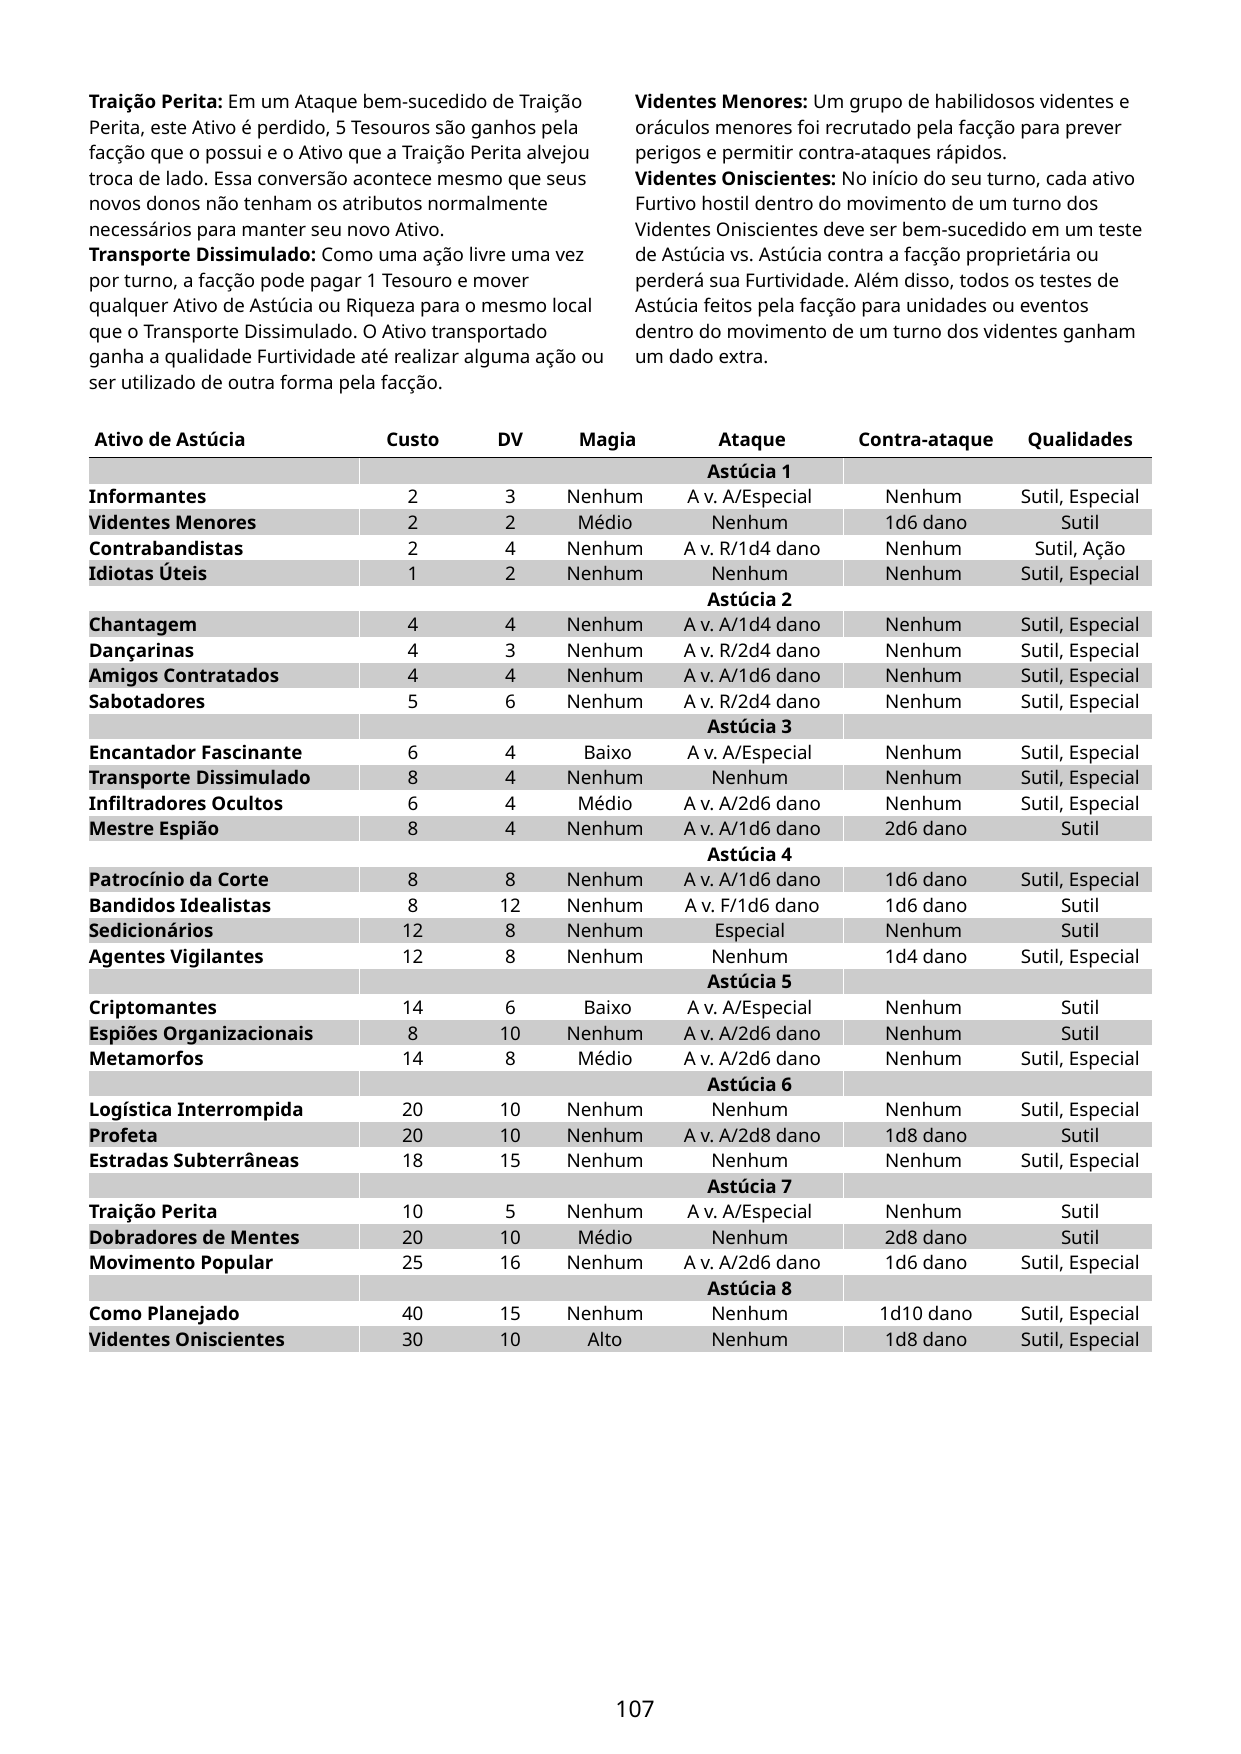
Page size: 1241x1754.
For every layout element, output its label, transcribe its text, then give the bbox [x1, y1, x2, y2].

table_header Contra-ataque [844, 420, 1008, 457]
table_cell 40 [360, 1301, 466, 1326]
table_cell A v. A/Especial [661, 484, 843, 509]
table_cell 2 [466, 509, 554, 535]
table_cell [360, 841, 466, 867]
table_cell Nenhum [844, 1199, 1008, 1224]
table_cell [466, 458, 554, 484]
table_cell Astúcia 1 [661, 458, 843, 484]
table_header Custo [360, 420, 466, 457]
table_cell 10 [466, 1096, 554, 1122]
table_cell Bandidos Idealistas [89, 892, 359, 918]
table_cell Nenhum [661, 1326, 843, 1352]
table_cell 2 [466, 560, 554, 586]
table_cell Traição Perita [89, 1199, 359, 1224]
table_cell Sutil [1008, 1199, 1152, 1224]
table_cell [466, 1071, 554, 1096]
table_cell Dobradores de Mentes [89, 1224, 359, 1249]
table_cell [1008, 586, 1152, 611]
table_cell Nenhum [844, 688, 1008, 713]
table_cell Sutil, Especial [1008, 739, 1152, 764]
table_cell Contrabandistas [89, 535, 359, 560]
table_cell Sedicionários [89, 918, 359, 943]
table_cell Nenhum [554, 1020, 661, 1045]
table_header Magia [554, 420, 661, 457]
table_cell Nenhum [554, 867, 661, 892]
table_cell A v. A/Especial [661, 739, 843, 764]
table_cell Sutil, Especial [1008, 484, 1152, 509]
table_cell [554, 714, 661, 739]
table_cell A v. R/1d4 dano [661, 535, 843, 560]
table_cell [844, 1173, 1008, 1198]
table_cell Sutil [1008, 509, 1152, 535]
table_cell 3 [466, 637, 554, 662]
table_cell 18 [360, 1148, 466, 1173]
table_cell Agentes Vigilantes [89, 943, 359, 969]
table_cell Movimento Popular [89, 1250, 359, 1275]
table_cell Nenhum [554, 943, 661, 969]
table_cell Astúcia 3 [661, 714, 843, 739]
table_cell Astúcia 8 [661, 1275, 843, 1301]
table_cell A v. A/2d8 dano [661, 1122, 843, 1147]
table_cell Metamorfos [89, 1045, 359, 1071]
table_cell Nenhum [554, 816, 661, 841]
table_cell 20 [360, 1122, 466, 1147]
table_cell 8 [360, 867, 466, 892]
table_header Ativo de Astúcia [89, 420, 359, 457]
table_cell Nenhum [661, 1224, 843, 1249]
table_cell Astúcia 4 [661, 841, 843, 867]
table_cell Videntes Oniscientes [89, 1326, 359, 1352]
table_cell 4 [466, 765, 554, 790]
table_cell A v. A/2d6 dano [661, 1250, 843, 1275]
table_cell 2 [360, 509, 466, 535]
table_cell Sutil [1008, 994, 1152, 1020]
table_cell Astúcia 7 [661, 1173, 843, 1198]
table_cell 6 [466, 994, 554, 1020]
table_cell 25 [360, 1250, 466, 1275]
table_cell Nenhum [844, 994, 1008, 1020]
table_cell [360, 969, 466, 994]
table_cell Nenhum [554, 1301, 661, 1326]
table_cell [89, 841, 359, 867]
table_cell Chantagem [89, 611, 359, 637]
table_cell Nenhum [661, 1096, 843, 1122]
table_cell Patrocínio da Corte [89, 867, 359, 892]
table_cell [360, 1071, 466, 1096]
table_cell Nenhum [844, 1045, 1008, 1071]
table_cell [844, 841, 1008, 867]
table_cell 2d8 dano [844, 1224, 1008, 1249]
table_cell Nenhum [844, 484, 1008, 509]
table_cell Nenhum [661, 943, 843, 969]
table_cell Nenhum [554, 663, 661, 688]
table_cell Médio [554, 790, 661, 816]
table_cell 14 [360, 994, 466, 1020]
table_cell Sutil, Especial [1008, 688, 1152, 713]
table_cell A v. R/2d4 dano [661, 637, 843, 662]
table_cell [360, 586, 466, 611]
table_cell Sutil, Especial [1008, 637, 1152, 662]
table_cell 2d6 dano [844, 816, 1008, 841]
table_cell Nenhum [554, 892, 661, 918]
table_cell Profeta [89, 1122, 359, 1147]
table_cell Sutil [1008, 1224, 1152, 1249]
table_cell A v. F/1d6 dano [661, 892, 843, 918]
table_cell 4 [466, 790, 554, 816]
table_cell [1008, 714, 1152, 739]
table_cell Nenhum [554, 560, 661, 586]
table_cell 8 [466, 943, 554, 969]
table_cell Nenhum [844, 790, 1008, 816]
table_cell [360, 714, 466, 739]
table_cell Nenhum [554, 1148, 661, 1173]
table_cell Nenhum [554, 1122, 661, 1147]
table_cell Nenhum [554, 1199, 661, 1224]
table_cell Transporte Dissimulado [89, 765, 359, 790]
table_cell A v. A/1d6 dano [661, 816, 843, 841]
table_cell Nenhum [554, 637, 661, 662]
table_cell A v. A/2d6 dano [661, 1045, 843, 1071]
table_cell A v. A/Especial [661, 1199, 843, 1224]
table_cell Sutil, Especial [1008, 611, 1152, 637]
table_cell Nenhum [661, 1148, 843, 1173]
table_cell Médio [554, 1224, 661, 1249]
table_cell Sutil, Especial [1008, 867, 1152, 892]
table_cell [554, 586, 661, 611]
table_cell 16 [466, 1250, 554, 1275]
table_cell 1d8 dano [844, 1122, 1008, 1147]
table_cell Astúcia 5 [661, 969, 843, 994]
table_cell Nenhum [844, 637, 1008, 662]
table_cell Sutil [1008, 816, 1152, 841]
table_cell 10 [466, 1224, 554, 1249]
table_cell [89, 1071, 359, 1096]
table_cell Sutil [1008, 892, 1152, 918]
table_cell 2 [360, 535, 466, 560]
table_cell Nenhum [844, 611, 1008, 637]
table_cell 12 [360, 943, 466, 969]
table_cell Nenhum [844, 739, 1008, 764]
table_cell [360, 1275, 466, 1301]
table_cell 12 [466, 892, 554, 918]
table_cell [466, 1275, 554, 1301]
table_cell Especial [661, 918, 843, 943]
table_cell [466, 969, 554, 994]
table_cell 1d4 dano [844, 943, 1008, 969]
table_cell Sutil, Especial [1008, 1096, 1152, 1122]
table_cell Nenhum [661, 765, 843, 790]
table_cell [89, 969, 359, 994]
table_cell 6 [360, 790, 466, 816]
table_cell Nenhum [554, 1250, 661, 1275]
table_cell Astúcia 2 [661, 586, 843, 611]
table_cell 10 [466, 1122, 554, 1147]
table_cell Baixo [554, 739, 661, 764]
table_cell Nenhum [844, 1148, 1008, 1173]
table_cell Infiltradores Ocultos [89, 790, 359, 816]
table_cell Nenhum [554, 765, 661, 790]
table_cell 12 [360, 918, 466, 943]
table_cell Sutil, Especial [1008, 1045, 1152, 1071]
table_cell 8 [466, 918, 554, 943]
table_cell Sutil, Especial [1008, 663, 1152, 688]
table_cell [1008, 458, 1152, 484]
table_cell Alto [554, 1326, 661, 1352]
table_cell 1d8 dano [844, 1326, 1008, 1352]
table_cell [554, 1275, 661, 1301]
table_cell Nenhum [554, 484, 661, 509]
table_cell Nenhum [554, 918, 661, 943]
table_cell Idiotas Úteis [89, 560, 359, 586]
table_cell A v. A/2d6 dano [661, 1020, 843, 1045]
table_cell Nenhum [844, 765, 1008, 790]
table_cell Nenhum [661, 1301, 843, 1326]
table_cell [554, 969, 661, 994]
table_cell 3 [466, 484, 554, 509]
table_cell [1008, 1071, 1152, 1096]
table_cell Sabotadores [89, 688, 359, 713]
table_cell Informantes [89, 484, 359, 509]
table_cell [89, 1173, 359, 1198]
table_cell 20 [360, 1096, 466, 1122]
table_cell Nenhum [844, 535, 1008, 560]
table_cell 1d6 dano [844, 892, 1008, 918]
table_cell [1008, 969, 1152, 994]
table_cell 4 [360, 611, 466, 637]
table_cell [1008, 841, 1152, 867]
table_cell Sutil, Especial [1008, 765, 1152, 790]
text Videntes Oniscientes: No início do seu turno, cada ativo Furtivo hostil dentro do movimento de um turno dos Videntes Oniscientes deve ser bem-sucedido em um teste de Astúcia vs. Astúcia contra a facção proprietária ou perderá sua Furtividade. Além disso, todos os testes de Astúcia feitos pela facção para unidades ou eventos dentro do movimento de um turno dos videntes ganham um dado extra. [635, 165, 1152, 369]
text Traição Perita: Em um Ataque bem-sucedido de Traição Perita, este Ativo é perdido, 5 Tesouros são ganhos pela facção que o possui e o Ativo que a Traição Perita alvejou troca de lado. Essa conversão acontece mesmo que seus novos donos não tenham os atributos normalmente necessários para manter seu novo Ativo. [88, 88, 605, 242]
table_cell Como Planejado [89, 1301, 359, 1326]
table_cell 10 [360, 1199, 466, 1224]
table_cell Sutil [1008, 918, 1152, 943]
table_cell 14 [360, 1045, 466, 1071]
table_cell 1 [360, 560, 466, 586]
table_cell A v. A/1d6 dano [661, 867, 843, 892]
table_cell 4 [466, 739, 554, 764]
table_cell Nenhum [554, 1096, 661, 1122]
table_cell A v. A/1d4 dano [661, 611, 843, 637]
table_cell [844, 586, 1008, 611]
table_header Ataque [661, 420, 843, 457]
table_cell [844, 1275, 1008, 1301]
table_cell A v. A/Especial [661, 994, 843, 1020]
table_cell Encantador Fascinante [89, 739, 359, 764]
table_cell A v. A/2d6 dano [661, 790, 843, 816]
table_cell [89, 458, 359, 484]
table_cell Baixo [554, 994, 661, 1020]
table_cell Videntes Menores [89, 509, 359, 535]
table_cell [466, 586, 554, 611]
table_cell Nenhum [844, 560, 1008, 586]
table_header DV [466, 420, 554, 457]
table_cell Dançarinas [89, 637, 359, 662]
table_cell 10 [466, 1020, 554, 1045]
table_cell Nenhum [844, 1020, 1008, 1045]
table_cell 15 [466, 1301, 554, 1326]
text Transporte Dissimulado: Como uma ação livre uma vez por turno, a facção pode pagar 1 Tesouro e mover qualquer Ativo de Astúcia ou Riqueza para o mesmo local que o Transporte Dissimulado. O Ativo transportado ganha a qualidade Furtividade até realizar alguma ação ou ser utilizado de outra forma pela facção. [88, 242, 605, 395]
table_cell [89, 714, 359, 739]
table_cell Sutil, Especial [1008, 1148, 1152, 1173]
table_cell Sutil, Especial [1008, 560, 1152, 586]
table_cell Nenhum [661, 560, 843, 586]
table_cell 4 [466, 663, 554, 688]
table_cell Amigos Contratados [89, 663, 359, 688]
table_cell 6 [360, 739, 466, 764]
table_cell Sutil, Especial [1008, 943, 1152, 969]
table_cell [1008, 1173, 1152, 1198]
table_cell [89, 1275, 359, 1301]
table_cell Espiões Organizacionais [89, 1020, 359, 1045]
table_cell Sutil [1008, 1122, 1152, 1147]
table_cell 4 [360, 663, 466, 688]
table_cell 1d6 dano [844, 1250, 1008, 1275]
table_cell Sutil, Especial [1008, 1250, 1152, 1275]
table_cell 2 [360, 484, 466, 509]
table_cell Astúcia 6 [661, 1071, 843, 1096]
table_cell Nenhum [554, 688, 661, 713]
table_cell Médio [554, 1045, 661, 1071]
table_cell Nenhum [661, 509, 843, 535]
table_cell [466, 841, 554, 867]
table_cell [844, 458, 1008, 484]
table_cell [360, 458, 466, 484]
table_cell [466, 1173, 554, 1198]
table_cell Sutil, Especial [1008, 1301, 1152, 1326]
table_cell 1d10 dano [844, 1301, 1008, 1326]
table_cell Sutil [1008, 1020, 1152, 1045]
table_cell 4 [466, 816, 554, 841]
table_cell Sutil, Especial [1008, 1326, 1152, 1352]
table_cell 4 [466, 535, 554, 560]
table_cell 10 [466, 1326, 554, 1352]
table_cell 8 [466, 867, 554, 892]
table_cell [89, 586, 359, 611]
table_cell A v. A/1d6 dano [661, 663, 843, 688]
table_cell [554, 1071, 661, 1096]
table_cell 8 [360, 1020, 466, 1045]
table_cell Logística Interrompida [89, 1096, 359, 1122]
table_cell 6 [466, 688, 554, 713]
table_cell 5 [466, 1199, 554, 1224]
table_cell Estradas Subterrâneas [89, 1148, 359, 1173]
table_header Qualidades [1008, 420, 1152, 457]
table_cell [466, 714, 554, 739]
table_cell 4 [466, 611, 554, 637]
table_cell Mestre Espião [89, 816, 359, 841]
table_cell 5 [360, 688, 466, 713]
table_cell [844, 714, 1008, 739]
table_cell Sutil, Ação [1008, 535, 1152, 560]
table_cell [554, 1173, 661, 1198]
table_cell [360, 1173, 466, 1198]
table_cell 4 [360, 637, 466, 662]
table_cell A v. R/2d4 dano [661, 688, 843, 713]
table_cell [554, 458, 661, 484]
table_cell 30 [360, 1326, 466, 1352]
table_cell 8 [360, 892, 466, 918]
table_cell 1d6 dano [844, 867, 1008, 892]
table_cell 8 [466, 1045, 554, 1071]
table_cell 8 [360, 816, 466, 841]
table_cell 20 [360, 1224, 466, 1249]
table_cell Nenhum [844, 663, 1008, 688]
table_cell 8 [360, 765, 466, 790]
table_cell [554, 841, 661, 867]
table_cell [844, 969, 1008, 994]
table_cell [1008, 1275, 1152, 1301]
table_cell Criptomantes [89, 994, 359, 1020]
table_cell Nenhum [844, 918, 1008, 943]
table_cell Sutil, Especial [1008, 790, 1152, 816]
table_cell [844, 1071, 1008, 1096]
table_cell Nenhum [554, 535, 661, 560]
text Videntes Menores: Um grupo de habilidosos videntes e oráculos menores foi recrutado pela facção para prever perigos e permitir contra-ataques rápidos. [635, 88, 1152, 165]
table_cell Médio [554, 509, 661, 535]
table_cell Nenhum [844, 1096, 1008, 1122]
table_cell 15 [466, 1148, 554, 1173]
table_cell Nenhum [554, 611, 661, 637]
table_cell 1d6 dano [844, 509, 1008, 535]
